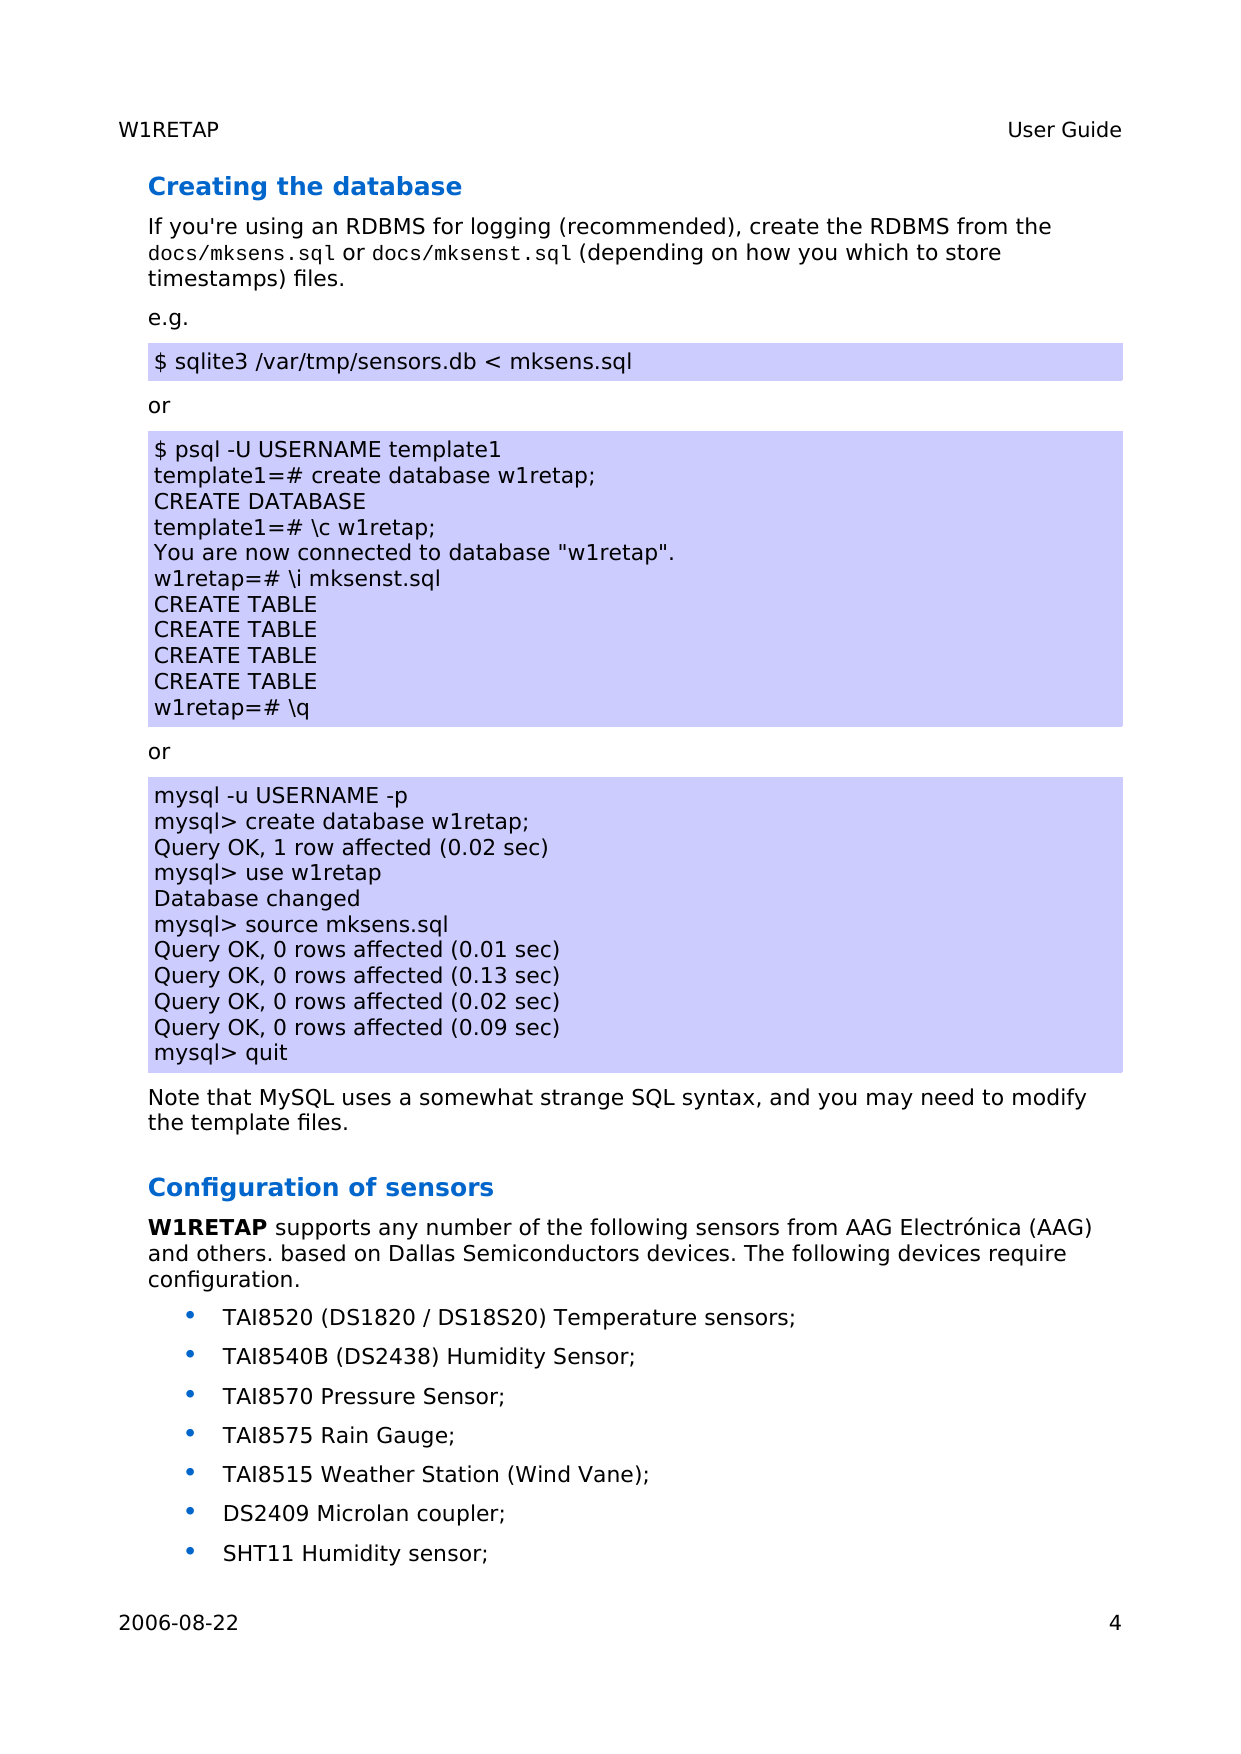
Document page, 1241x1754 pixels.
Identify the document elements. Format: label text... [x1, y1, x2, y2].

list DS2409 Microlan coupler; [185, 1501, 1122, 1528]
list TAI8515 Weather Station (Wind Vane); [185, 1462, 1122, 1489]
text Note that MySQL uses a somewhat strange SQL syntax, and you may need to modify the template files. [148, 1084, 1122, 1136]
subtitle Configuration of sensors [148, 1173, 1122, 1203]
text $ psql -U USERNAME template1 template1=# create database w1retap; CREATE DATABASE template1=# \c w1retap; You are now connected to database "w1retap". w1retap=# \i mksenst.sql CREATE TABLE CREATE TABLE CREATE TABLE CREATE TABLE w1retap=# \q [149, 432, 1122, 726]
list TAI8575 Rain Gauge; [185, 1423, 1122, 1449]
text $ sqlite3 /var/tmp/sensors.db < mksens.sql [149, 344, 1122, 380]
text W1RETAP supports any number of the following sensors from AAG Electrónica (AAG) and others. based on Dallas Semiconductors devices. The following devices require configuration. [148, 1215, 1122, 1292]
list TAI8540B (DS2438) Humidity Sensor; [185, 1344, 1122, 1371]
text e.g. [148, 304, 1122, 330]
list SHT11 Humidity sensor; [185, 1541, 1122, 1567]
subtitle Creating the database [148, 172, 1122, 201]
list TAI8570 Pressure Sensor; [185, 1383, 1122, 1410]
text or [148, 739, 1122, 764]
text mysql -u USERNAME -p mysql> create database w1retap; Query OK, 1 row affected (0.02 sec) mysql> use w1retap Database changed mysql> source mksens.sql Query OK, 0 rows affected (0.01 sec) Query OK, 0 rows affected (0.13 sec) Query OK, 0 rows affected (0.02 sec) Query OK, 0 rows affected (0.09 sec) mysql> quit [149, 778, 1122, 1072]
list TAI8520 (DS1820 / DS18S20) Temperature sensors; [185, 1305, 1122, 1332]
text or [148, 393, 1122, 419]
text If you're using an RDBMS for logging (recommended), create the RDBMS from the docs/mksens.sql or docs/mksenst.sql (depending on how you which to store timestamps) files. [148, 214, 1122, 292]
